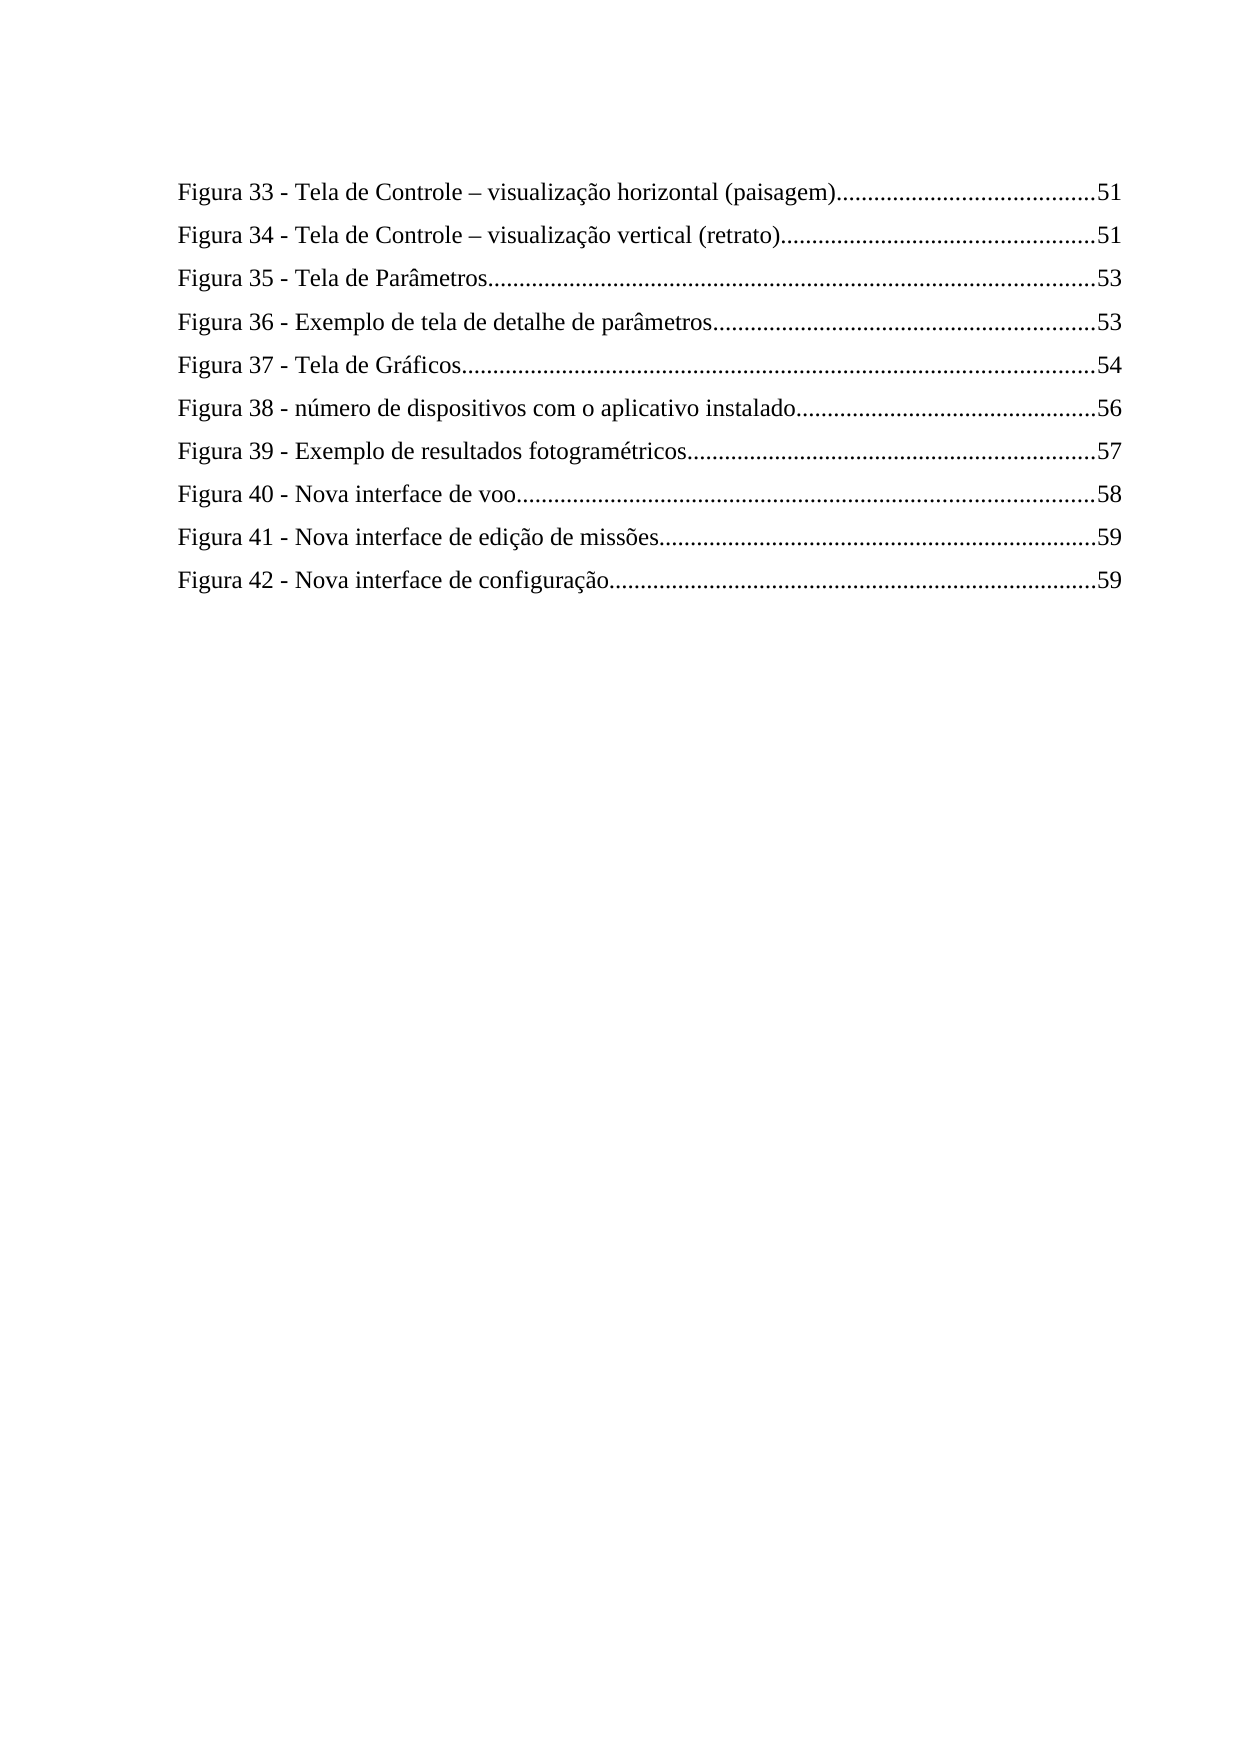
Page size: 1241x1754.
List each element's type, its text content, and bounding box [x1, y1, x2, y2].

text Figura 41 - Nova interface de edição de missões 59 [177, 522, 1122, 551]
text Figura 40 - Nova interface de voo 58 [177, 479, 1122, 508]
text Figura 38 - número de dispositivos com o aplicativo instalado 56 [177, 393, 1122, 422]
text Figura 37 - Tela de Gráficos 54 [177, 350, 1122, 378]
text Figura 34 - Tela de Controle – visualização vertical (retrato) 51 [177, 220, 1122, 249]
text Figura 42 - Nova interface de configuração 59 [177, 565, 1122, 594]
text Figura 36 - Exemplo de tela de detalhe de parâmetros 53 [177, 307, 1122, 335]
text Figura 39 - Exemplo de resultados fotogramétricos 57 [177, 436, 1122, 465]
text Figura 33 - Tela de Controle – visualização horizontal (paisagem) 51 [177, 177, 1122, 206]
text Figura 35 - Tela de Parâmetros 53 [177, 263, 1122, 292]
